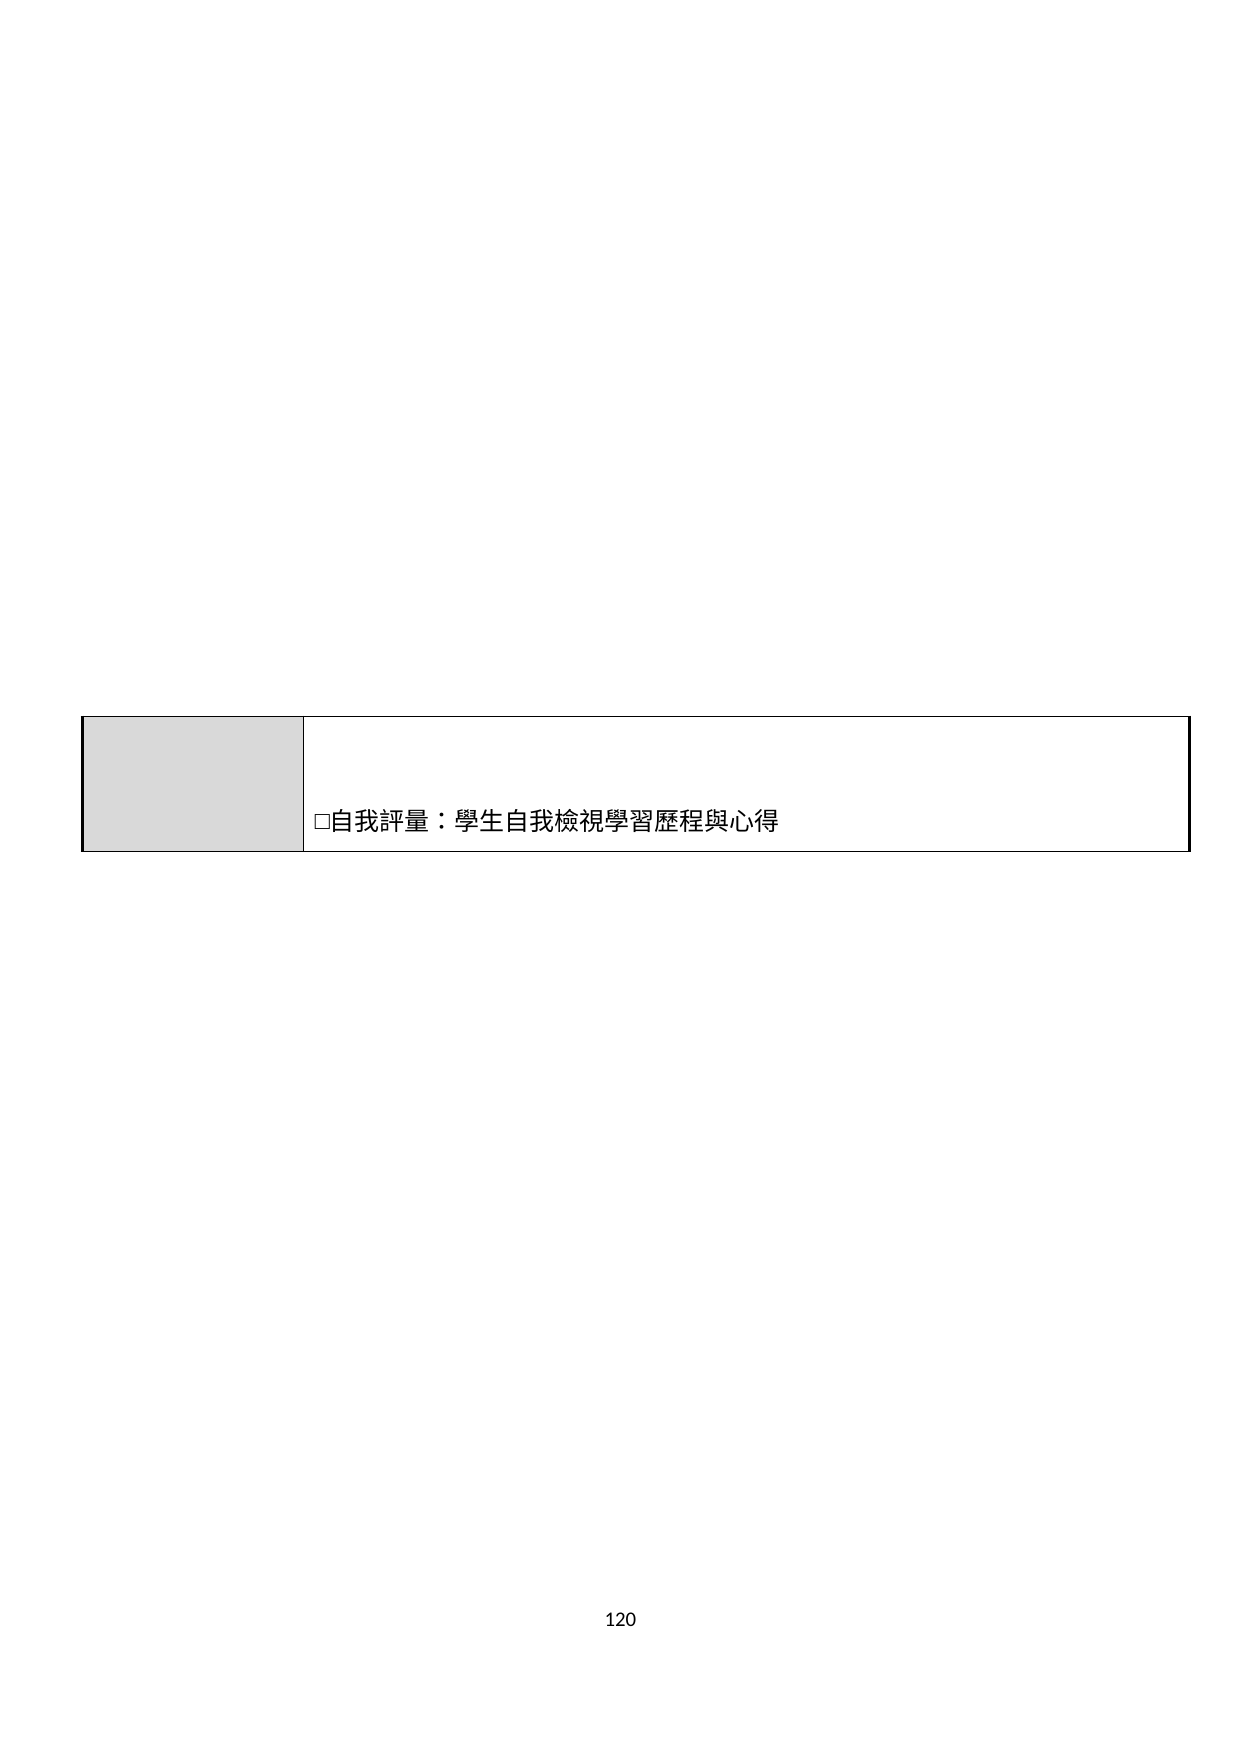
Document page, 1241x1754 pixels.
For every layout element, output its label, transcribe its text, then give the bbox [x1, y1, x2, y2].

table_cell [84, 717, 303, 851]
table_cell □自我評量：學生自我檢視學習歷程與心得 [304, 717, 1188, 851]
